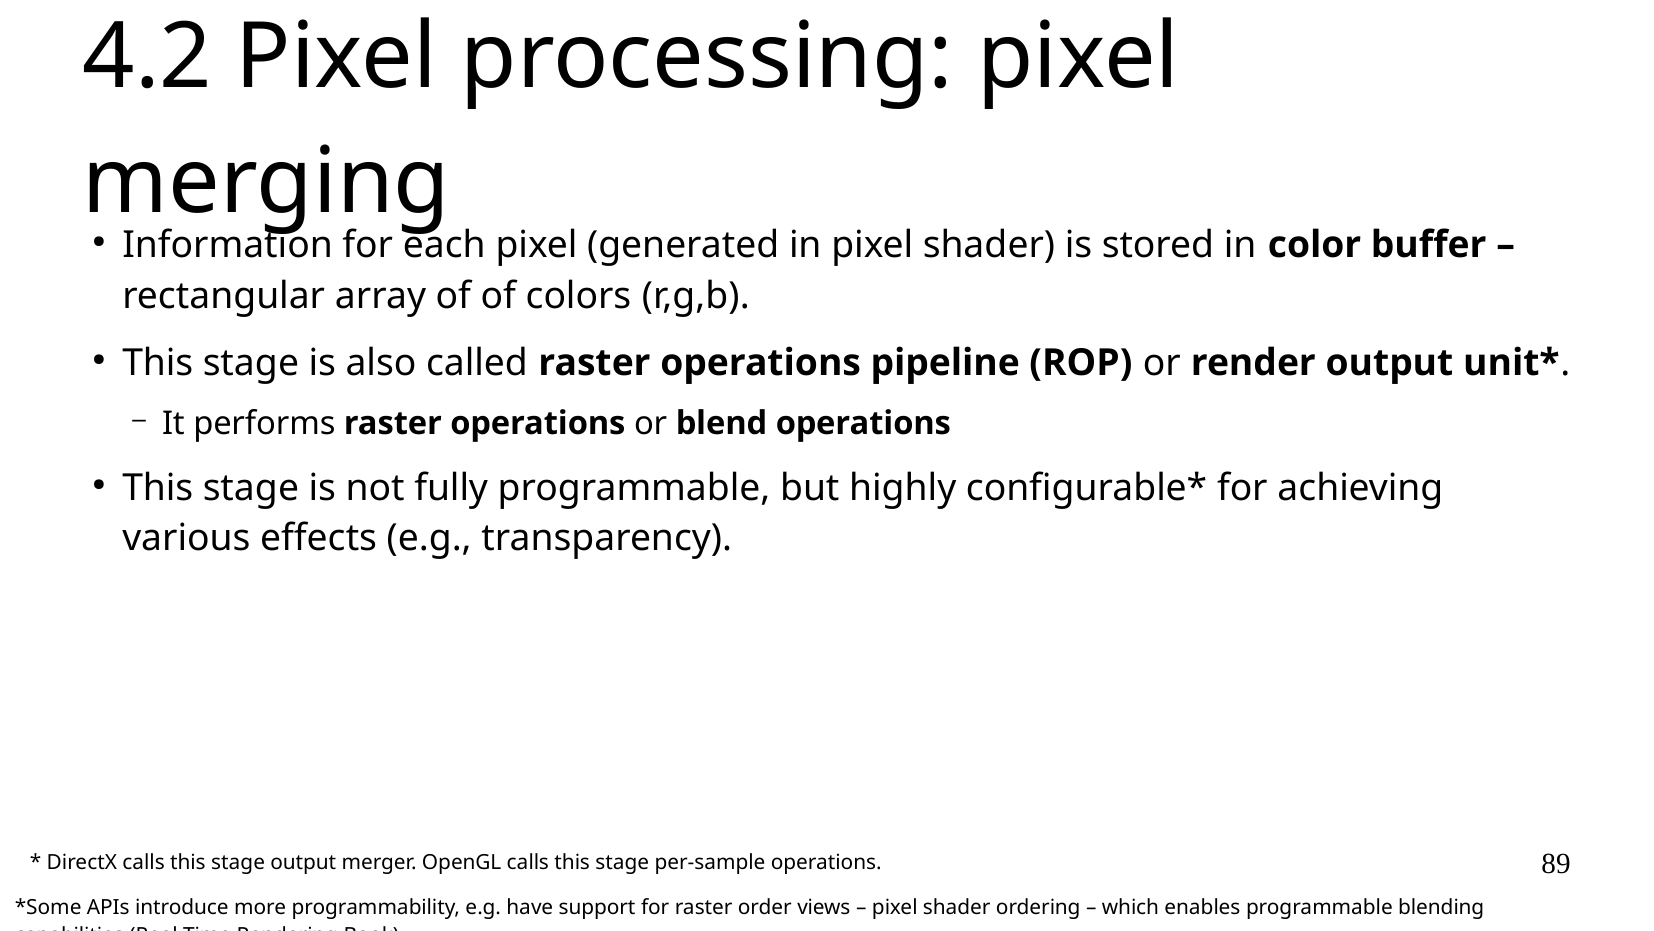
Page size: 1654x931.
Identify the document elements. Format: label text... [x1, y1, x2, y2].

text_box *Some APIs introduce more programmability, e.g. have support for raster order views – pixel shader ordering – which enables programmable blending capabilities (Real-Time Rendering Book). [0, 885, 1516, 931]
title 4.2 Pixel processing: pixel merging [82, 37, 1571, 193]
list Information for each pixel (generated in pixel shader) is stored in color buffer – rectangular array of of colors (r,g,b). This stage is also called raster operations pipeline (ROP) or render output unit*. It performs raster operations or blend operations This stage is not fully programmable, but highly configurable* for achieving various effects (e.g., transparency). [82, 217, 1571, 616]
text_box * DirectX calls this stage output merger. OpenGL calls this stage per-sample operations. [15, 840, 1636, 907]
